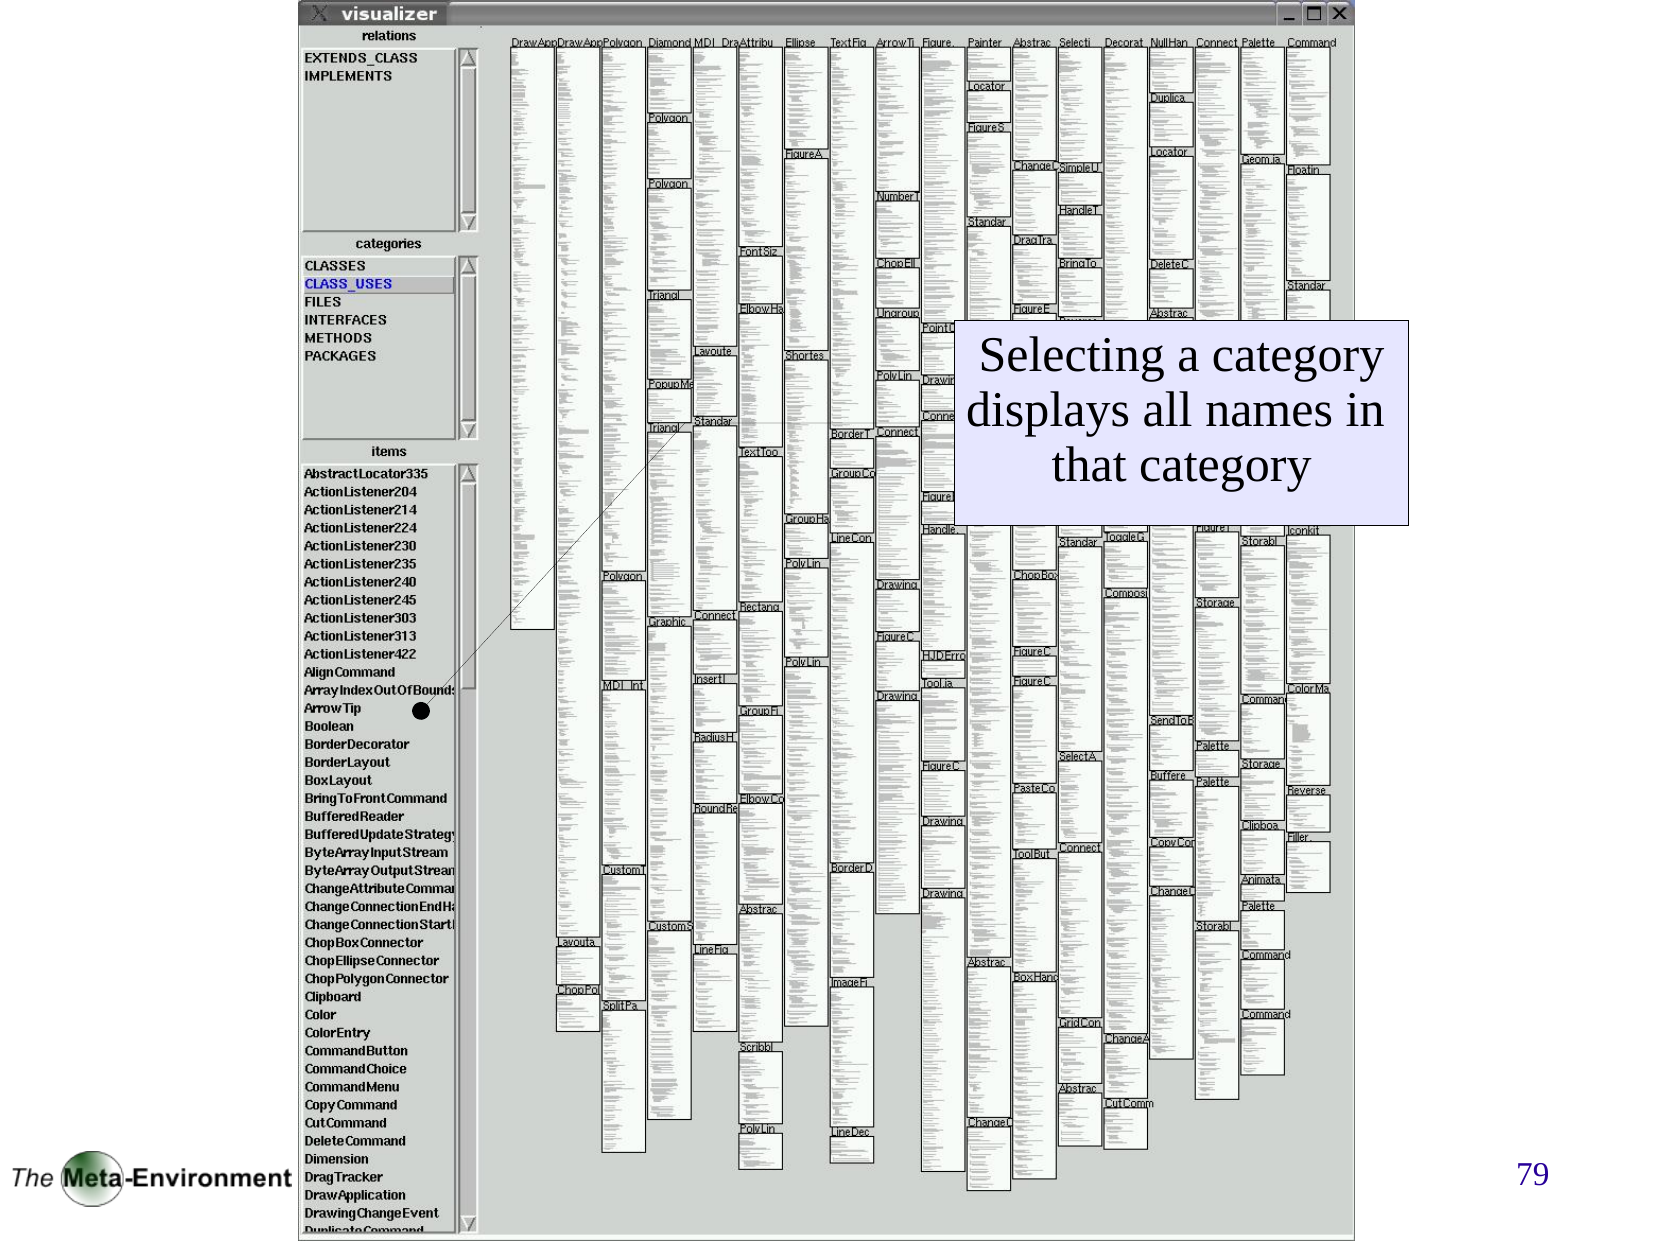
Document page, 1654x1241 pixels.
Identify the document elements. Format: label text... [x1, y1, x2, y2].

picture [12, 1151, 292, 1207]
picture [298, 0, 1355, 1241]
text_box Selecting a category displays all names in that category [954, 320, 1409, 526]
